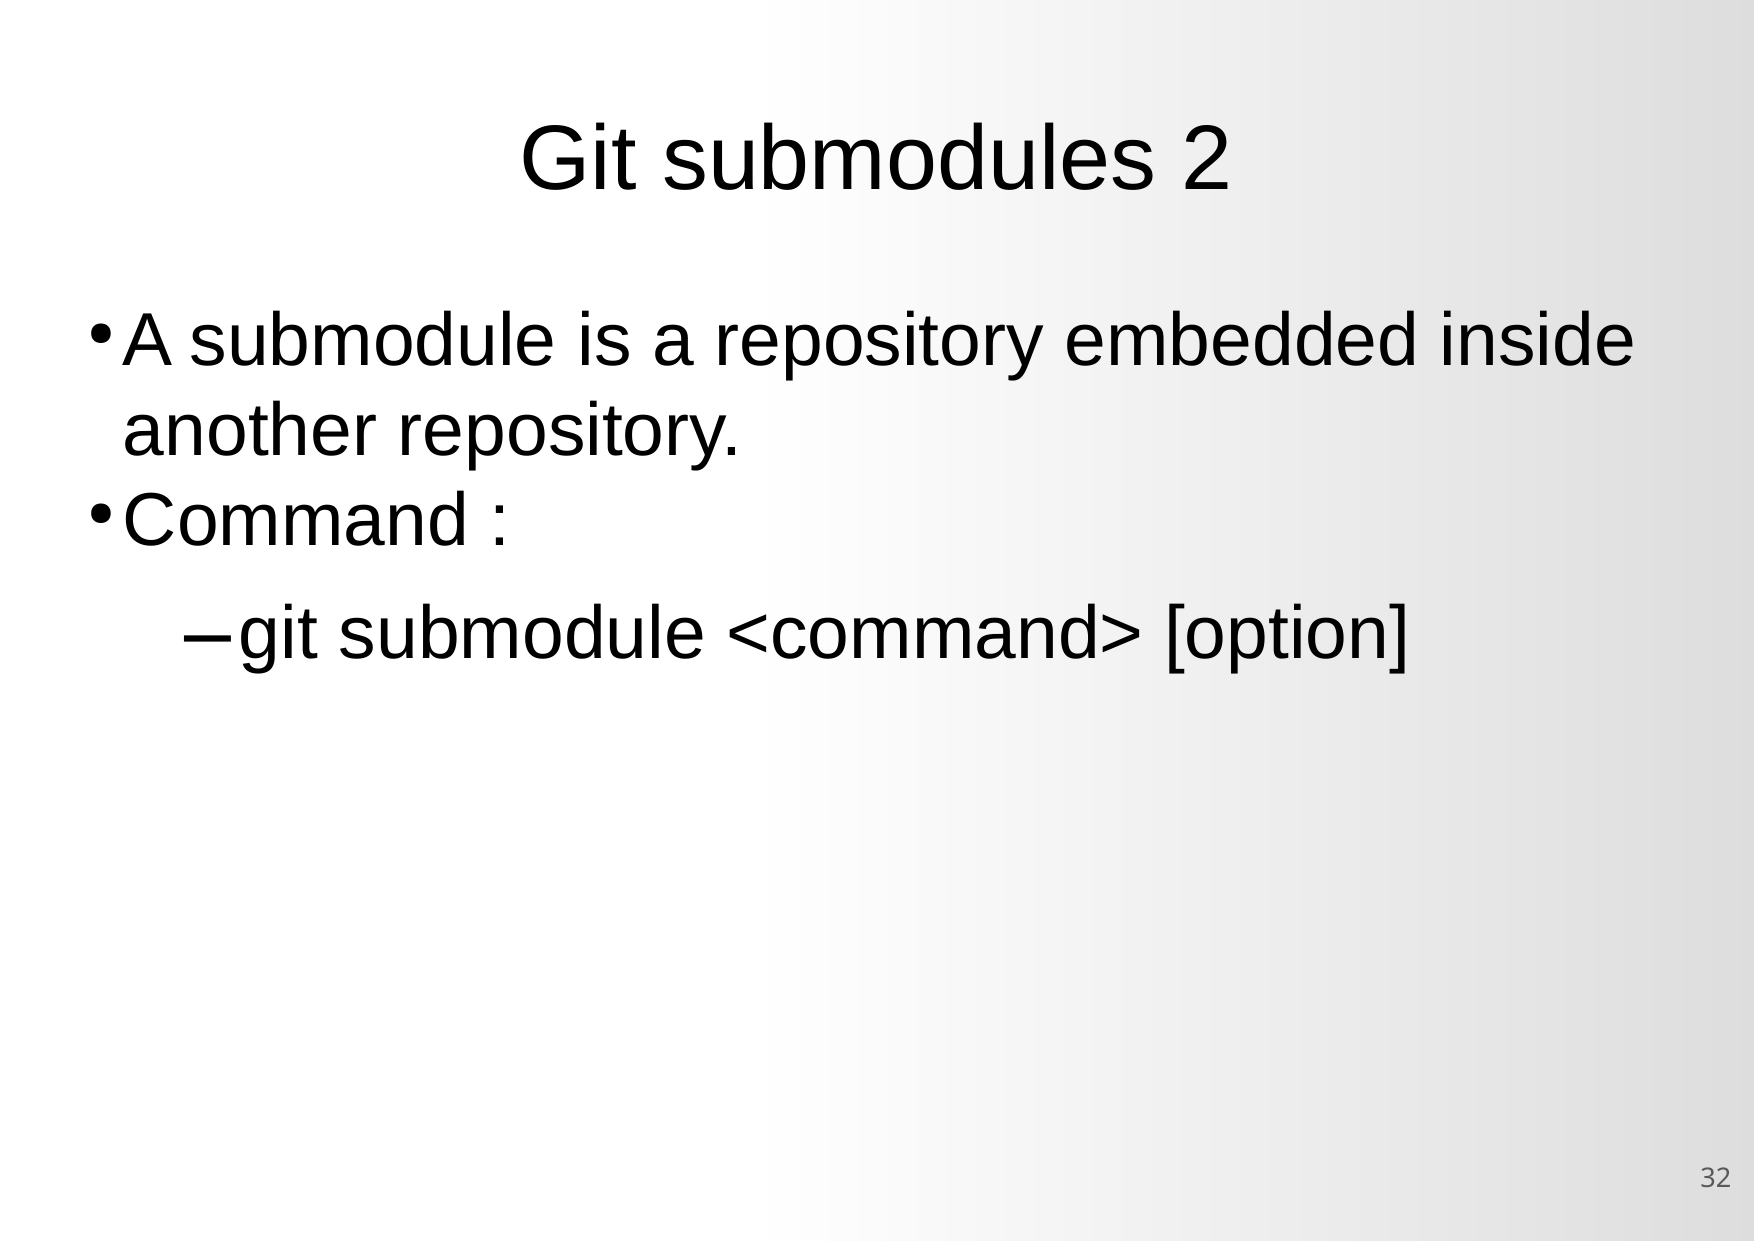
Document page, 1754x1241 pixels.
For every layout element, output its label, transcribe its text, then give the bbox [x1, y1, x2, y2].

slide_number [1641, 1145, 1747, 1241]
text_box A submodule is a repository embedded inside another repository. Command : git submodule <command> [option] [87, 290, 1666, 1010]
text_box Git submodules 2 [87, 49, 1666, 257]
